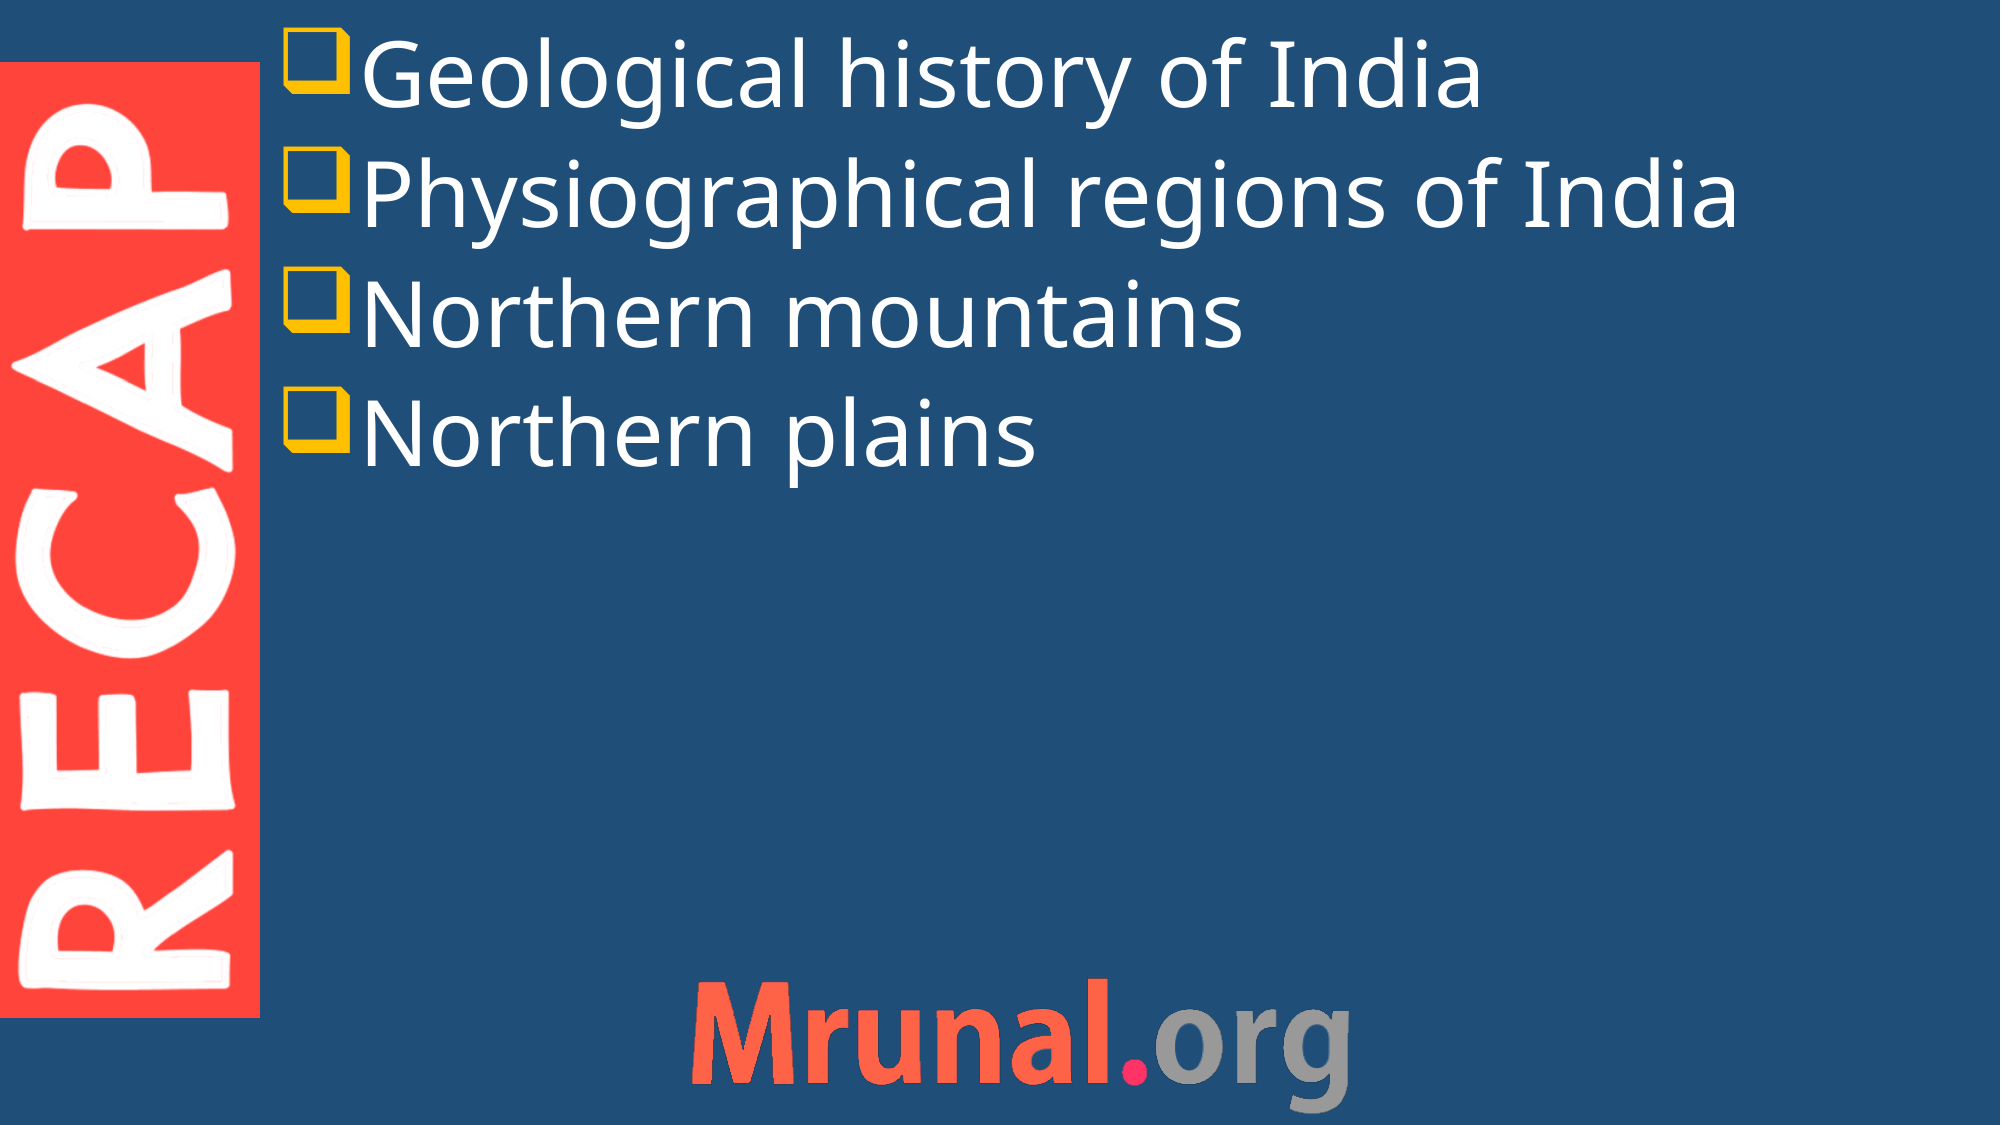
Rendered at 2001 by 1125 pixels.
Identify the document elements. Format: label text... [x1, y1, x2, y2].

picture [683, 1014, 1354, 1125]
list Geological history of India Physiographical regions of India Northern mountains Northern plains [261, 20, 1909, 1014]
picture [0, 63, 260, 1017]
